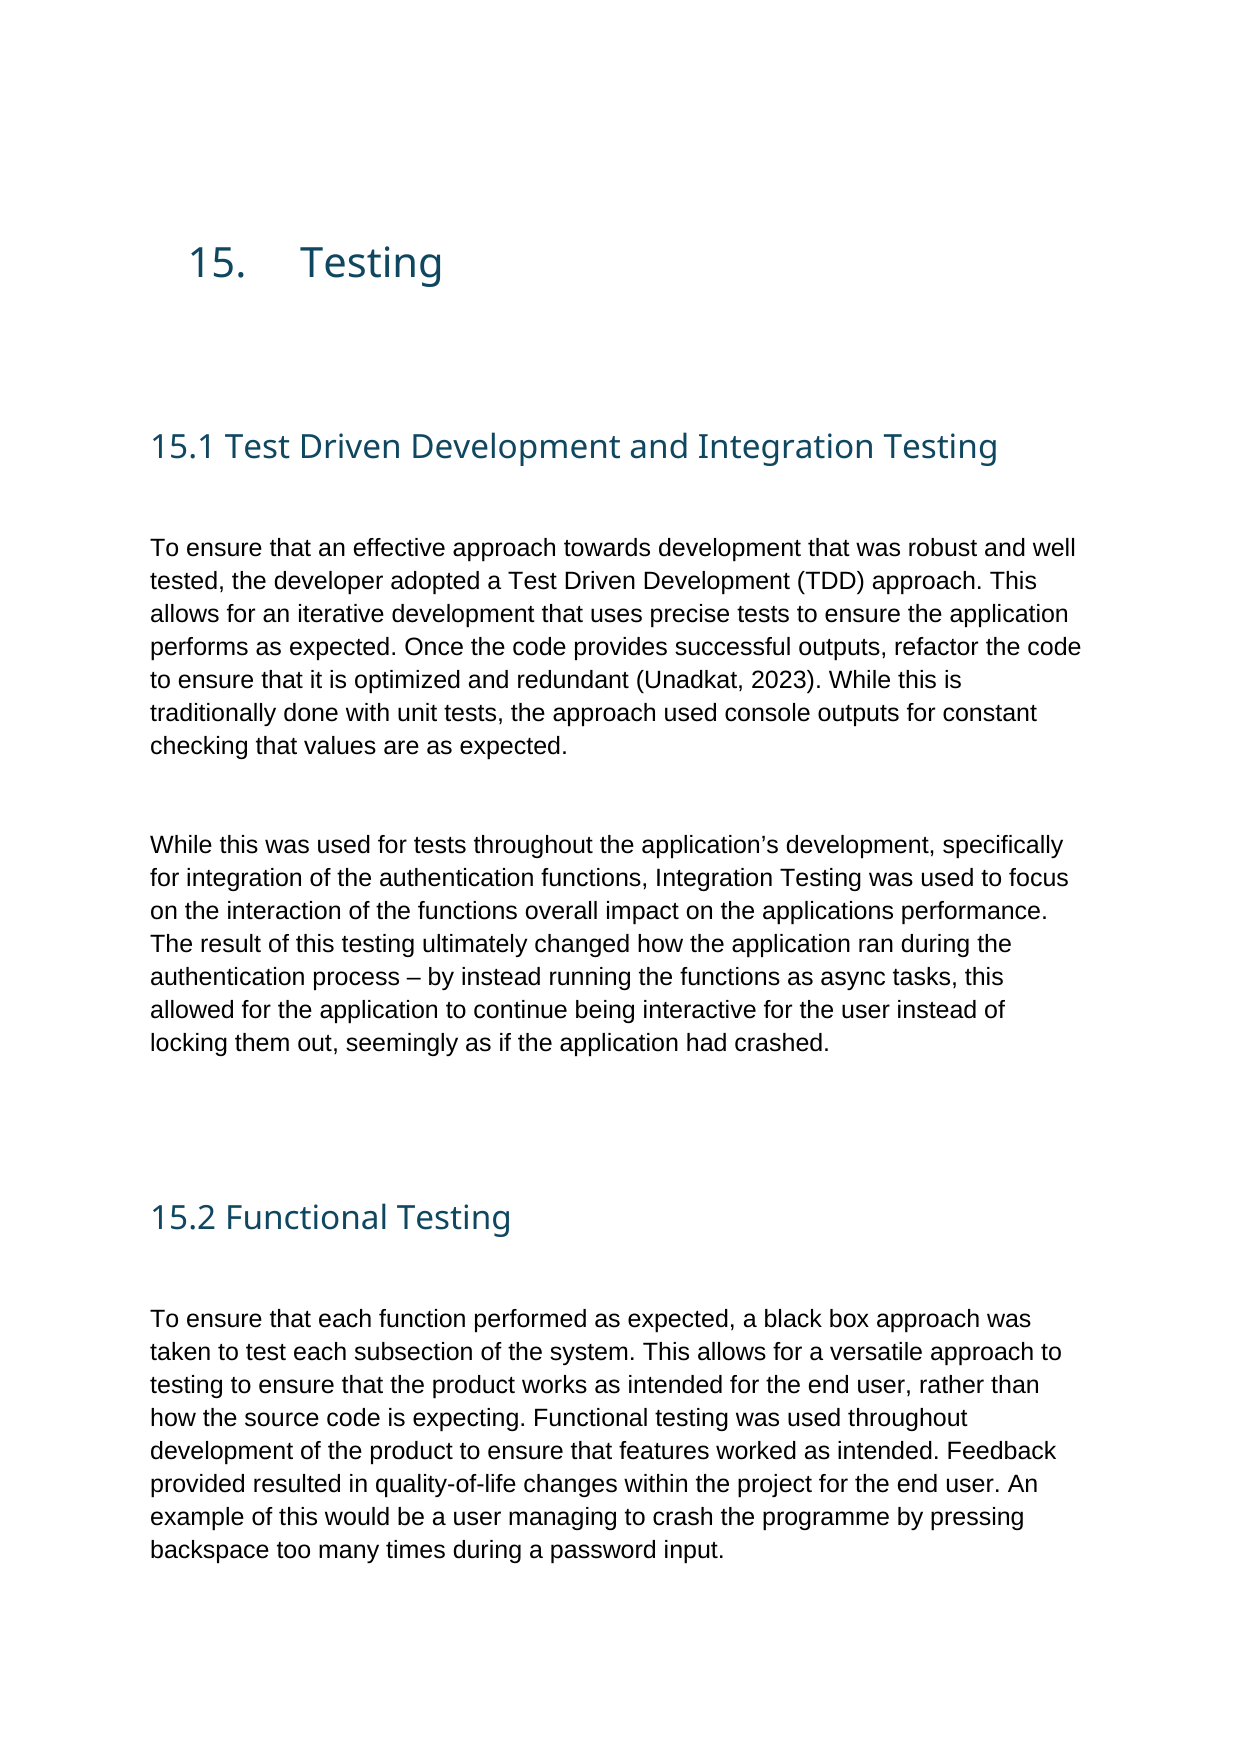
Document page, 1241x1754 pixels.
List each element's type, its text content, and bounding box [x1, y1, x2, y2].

subtitle Functional Testing [150, 1194, 1090, 1239]
subtitle Testing [187, 233, 1090, 290]
subtitle 15.1 Test Driven Development and Integration Testing [150, 422, 1090, 468]
text While this was used for tests throughout the application’s development, specifically for integration of the authentication functions, Integration Testing was used to focus on the interaction of the functions overall impact on the applications performance. The result of this testing ultimately changed how the application ran during the authentication process – by instead running the functions as async tasks, this allowed for the application to continue being interactive for the user instead of locking them out, seemingly as if the application had crashed. [150, 830, 1090, 1057]
text To ensure that an effective approach towards development that was robust and well tested, the developer adopted a Test Driven Development (TDD) approach. This allows for an iterative development that uses precise tests to ensure the application performs as expected. Once the code provides successful outputs, refactor the code to ensure that it is optimized and redundant (Unadkat, 2023). While this is traditionally done with unit tests, the approach used console outputs for constant checking that values are as expected. [150, 533, 1090, 759]
text To ensure that each function performed as expected, a black box approach was taken to test each subsection of the system. This allows for a versatile approach to testing to ensure that the product works as intended for the end user, rather than how the source code is expecting. Functional testing was used throughout development of the product to ensure that features worked as intended. Feedback provided resulted in quality-of-life changes within the project for the end user. An example of this would be a user managing to crash the programme by pressing backspace too many times during a password input. [150, 1304, 1090, 1564]
